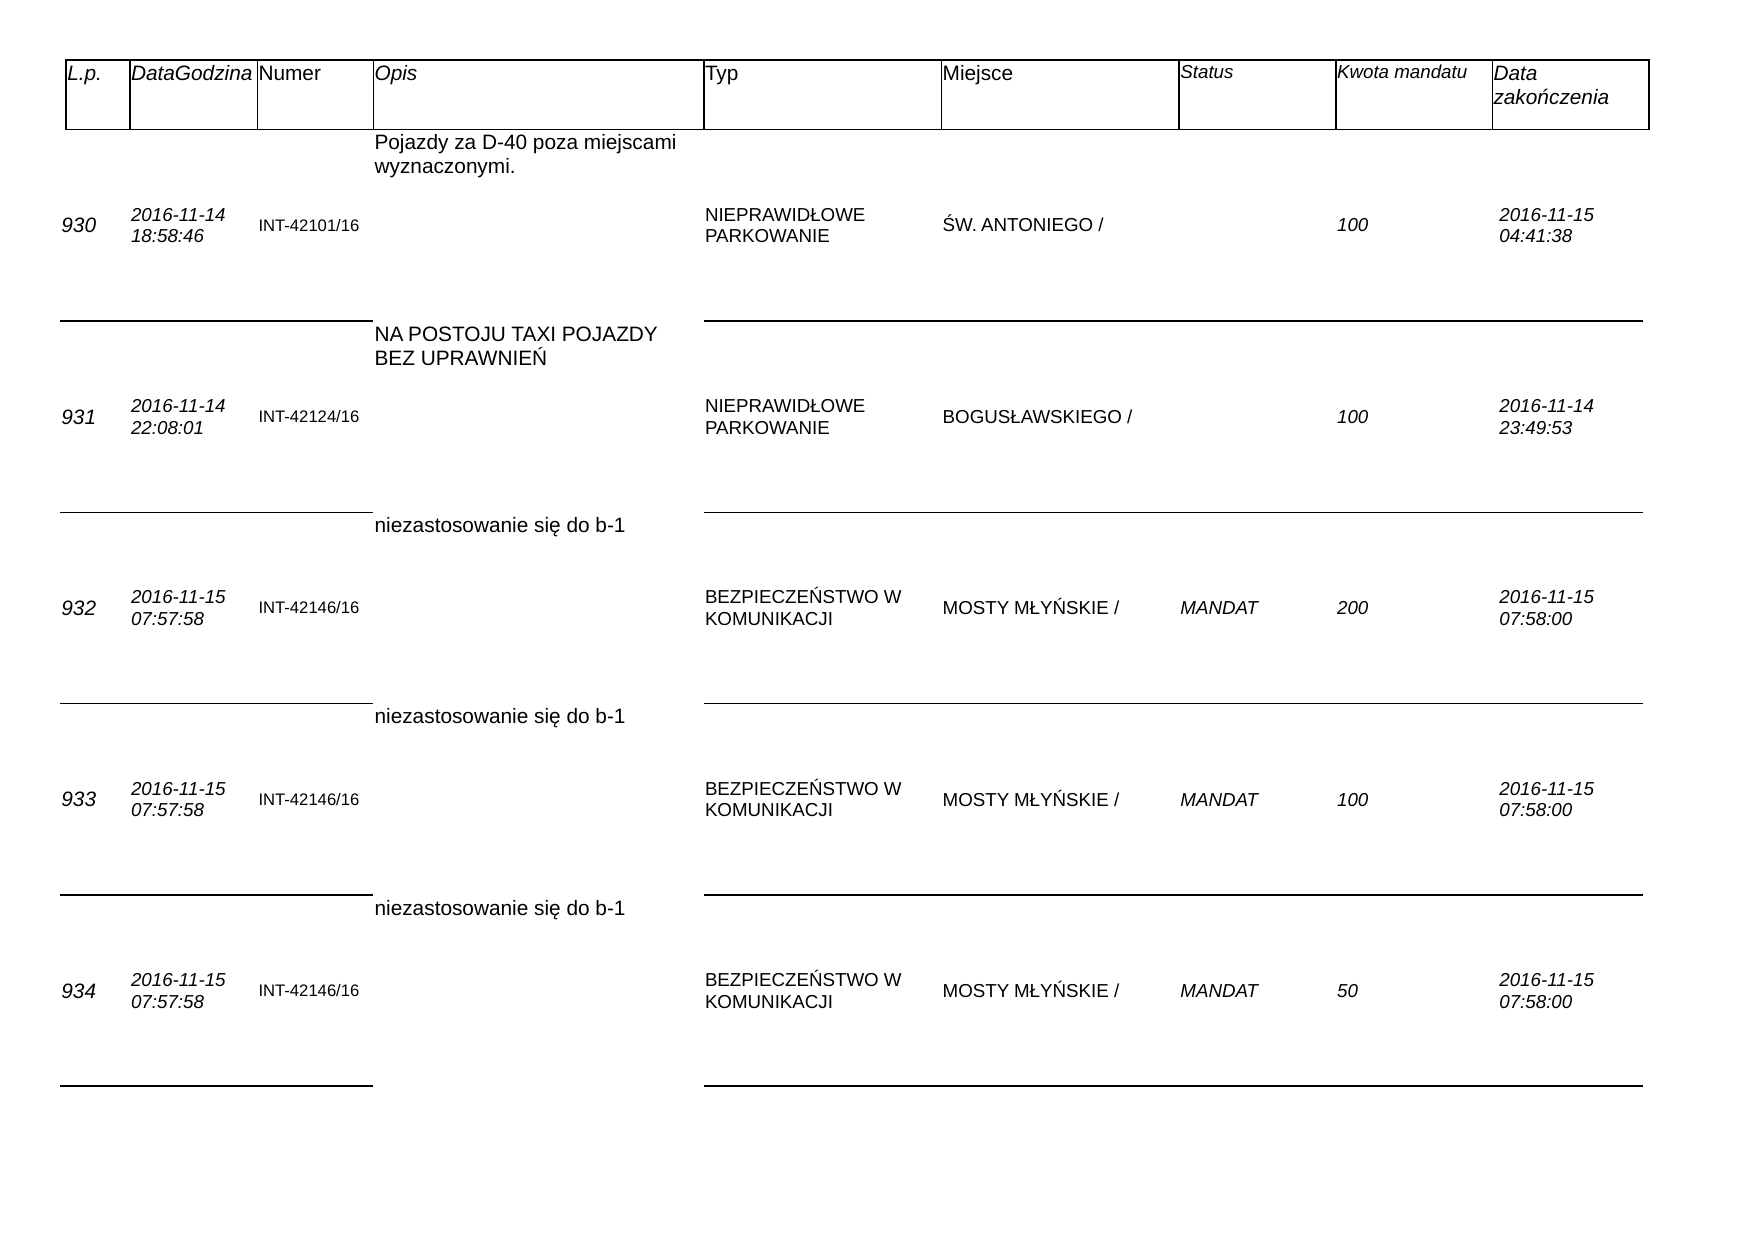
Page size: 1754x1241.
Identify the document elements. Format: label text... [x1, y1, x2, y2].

table_cell MANDAT [1179, 513, 1336, 703]
table_cell 932 [60, 513, 130, 703]
table_cell niezastosowanie się do b-1 [373, 511, 704, 703]
table_cell 2016-11-15 07:57:58 [130, 513, 257, 703]
table_header Typ [705, 61, 941, 129]
table_header Miejsce [942, 61, 1178, 129]
table_cell [1643, 130, 1649, 320]
table_header Status [1180, 61, 1335, 129]
table_cell [1179, 130, 1336, 320]
table_cell MOSTY MŁYŃSKIE / [941, 704, 1179, 894]
table_header Kwota mandatu [1337, 61, 1492, 129]
table_cell 931 [60, 322, 130, 511]
table_cell 2016-11-15 04:41:38 [1498, 130, 1643, 320]
table_cell [1643, 703, 1649, 894]
table_cell MANDAT [1179, 896, 1336, 1085]
table_cell MOSTY MŁYŃSKIE / [941, 896, 1179, 1085]
table_cell MOSTY MŁYŃSKIE / [941, 513, 1179, 703]
table_cell BOGUSŁAWSKIEGO / [941, 322, 1179, 511]
table_cell 933 [60, 704, 130, 894]
table_cell 930 [60, 129, 130, 320]
table_cell INT-42124/16 [257, 322, 373, 511]
table_cell niezastosowanie się do b-1 [373, 894, 704, 1085]
table_header Numer [258, 61, 373, 129]
table_cell niezastosowanie się do b-1 [373, 703, 704, 894]
table_cell NIEPRAWIDŁOWE PARKOWANIE [704, 130, 941, 320]
table_cell 50 [1336, 896, 1498, 1085]
table_header [60, 59, 65, 129]
table_header DataGodzina [131, 61, 257, 129]
table_cell NIEPRAWIDŁOWE PARKOWANIE [704, 322, 941, 511]
table_cell BEZPIECZEŃSTWO W KOMUNIKACJI [704, 513, 941, 703]
table_header Opis [374, 61, 703, 129]
table_cell 100 [1336, 322, 1498, 511]
table_cell 100 [1336, 704, 1498, 894]
table_cell 2016-11-15 07:57:58 [130, 704, 257, 894]
table_cell 2016-11-14 18:58:46 [130, 130, 257, 320]
table_header Data zakończenia [1493, 61, 1648, 129]
table_cell [1643, 894, 1649, 1085]
table_cell 100 [1336, 130, 1498, 320]
table_cell BEZPIECZEŃSTWO W KOMUNIKACJI [704, 704, 941, 894]
table_cell NA POSTOJU TAXI POJAZDY BEZ UPRAWNIEŃ [373, 320, 704, 511]
table_cell 2016-11-14 23:49:53 [1498, 322, 1643, 511]
table_cell 2016-11-15 07:58:00 [1498, 896, 1643, 1085]
table_cell INT-42146/16 [257, 704, 373, 894]
table_cell Pojazdy za D-40 poza miejscami wyznaczonymi. [373, 130, 704, 320]
table_cell BEZPIECZEŃSTWO W KOMUNIKACJI [704, 896, 941, 1085]
table_cell 2016-11-15 07:58:00 [1498, 513, 1643, 703]
table_cell INT-42146/16 [257, 896, 373, 1085]
table_cell ŚW. ANTONIEGO / [941, 130, 1179, 320]
table_cell 2016-11-15 07:58:00 [1498, 704, 1643, 894]
table_cell 2016-11-15 07:57:58 [130, 896, 257, 1085]
table_cell 200 [1336, 513, 1498, 703]
table_header L.p. [67, 61, 129, 129]
table_cell 2016-11-14 22:08:01 [130, 322, 257, 511]
table_cell INT-42101/16 [257, 130, 373, 320]
table_cell [1179, 322, 1336, 511]
table_cell [1643, 320, 1649, 511]
table_cell [1643, 511, 1649, 703]
table_cell 934 [60, 896, 130, 1085]
table_cell MANDAT [1179, 704, 1336, 894]
table_cell INT-42146/16 [257, 513, 373, 703]
